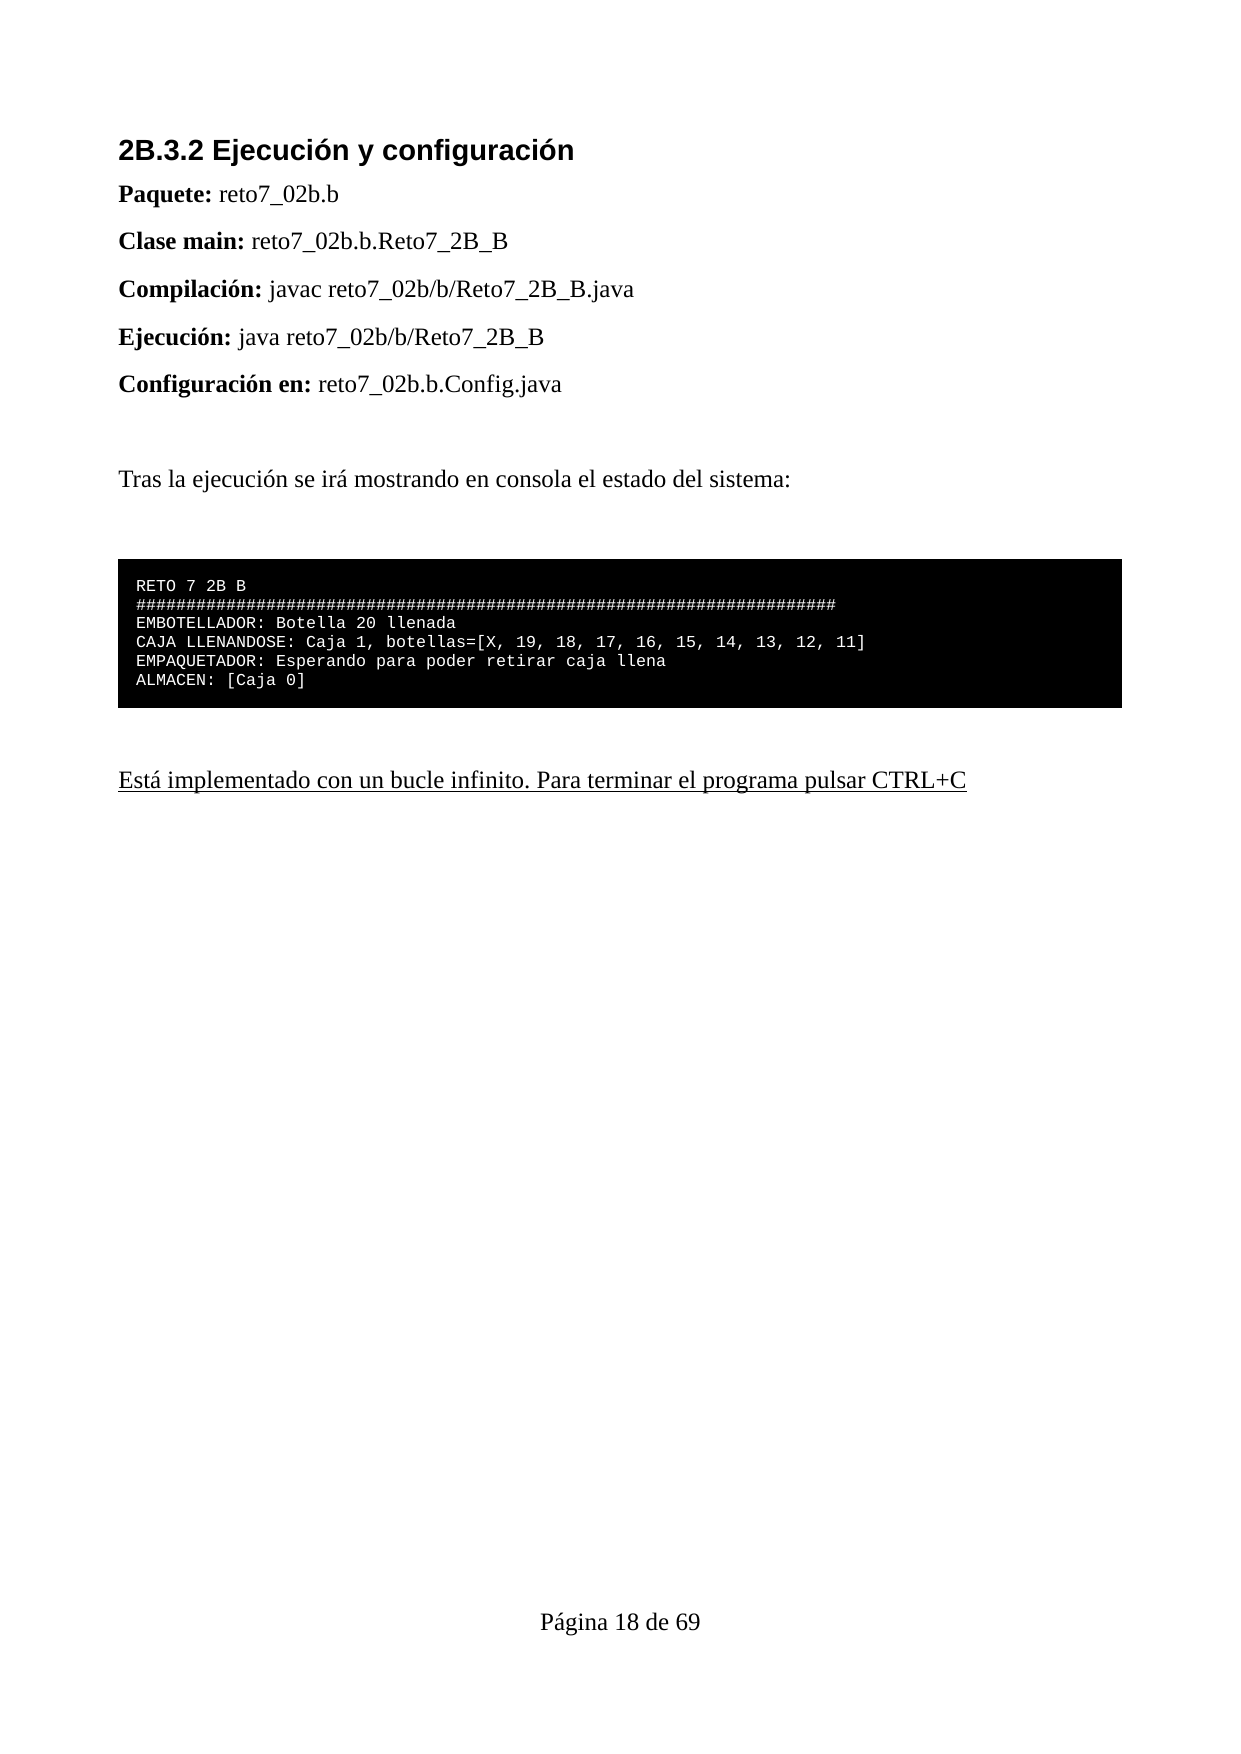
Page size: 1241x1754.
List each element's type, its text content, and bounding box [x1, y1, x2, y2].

text Ejecución: java reto7_02b/b/Reto7_2B_B [118, 322, 1122, 350]
subtitle 2B.3.2 Ejecución y configuración [118, 133, 1122, 166]
text EMBOTELLADOR: Botella 20 llenada [118, 615, 1122, 634]
text ###################################################################### [118, 596, 1122, 615]
text Configuración en: reto7_02b.b.Config.java [118, 369, 1122, 398]
text Paquete: reto7_02b.b [118, 179, 1122, 207]
text Clase main: reto7_02b.b.Reto7_2B_B [118, 226, 1122, 255]
text EMPAQUETADOR: Esperando para poder retirar caja llena [118, 653, 1122, 672]
text Está implementado con un bucle infinito. Para terminar el programa pulsar CTRL+C [118, 766, 1122, 794]
text ALMACEN: [Caja 0] [118, 672, 1122, 708]
text RETO 7 2B B [118, 559, 1122, 596]
text Compilación: javac reto7_02b/b/Reto7_2B_B.java [118, 274, 1122, 303]
text CAJA LLENANDOSE: Caja 1, botellas=[X, 19, 18, 17, 16, 15, 14, 13, 12, 11] [118, 634, 1122, 653]
text Tras la ejecución se irá mostrando en consola el estado del sistema: [118, 464, 1122, 493]
